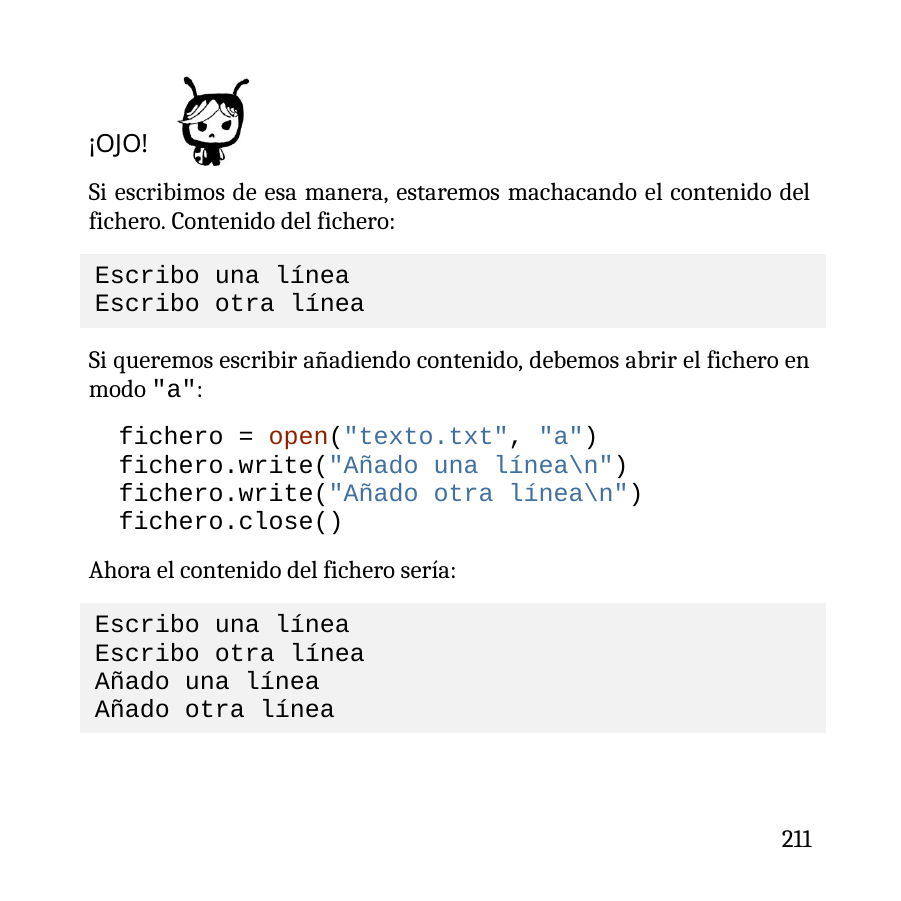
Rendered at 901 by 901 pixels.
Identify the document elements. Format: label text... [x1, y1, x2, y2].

text [258, 125, 811, 159]
text Escribo una línea Escribo otra línea Añado una línea Añado otra línea [86, 610, 820, 727]
text Si escribimos de esa manera, estaremos machacando el contenido del fichero. Contenido del fichero: [89, 178, 811, 236]
text fichero = open("texto.txt", "a") fichero.write("Añado una línea\n") fichero.write("Añado otra línea\n") fichero.close() [118, 424, 811, 537]
text ¡OJO! [89, 125, 173, 159]
picture [173, 69, 258, 170]
text Escribo una línea Escribo otra línea [86, 261, 820, 321]
text Ahora el contenido del fichero sería: [89, 556, 811, 585]
text Si queremos escribir añadiendo contenido, debemos abrir el fichero en modo "a": [89, 346, 811, 405]
